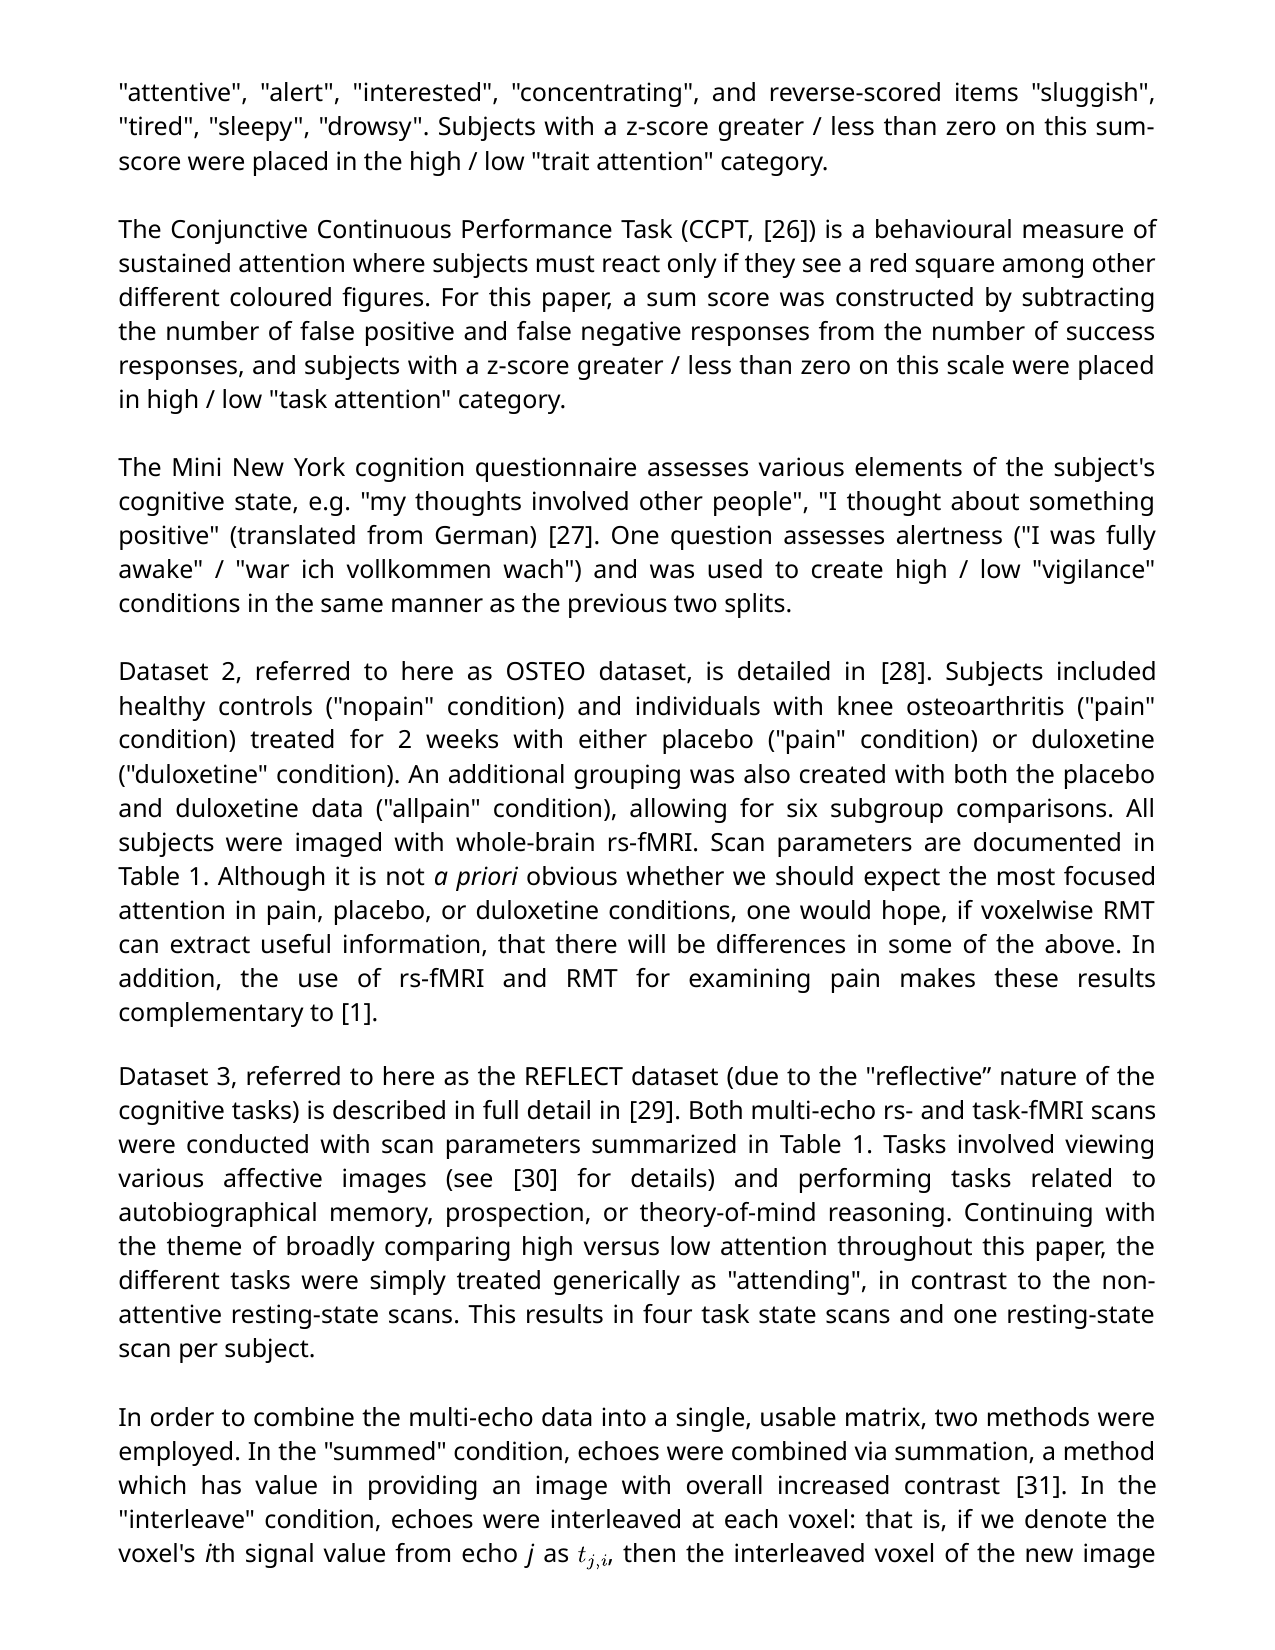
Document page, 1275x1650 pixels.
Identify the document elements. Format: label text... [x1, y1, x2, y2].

text In order to combine the multi-echo data into a single, usable matrix, two methods were employed. In the "summed" condition, echoes were combined via summation, a method which has value in providing an image with overall increased contrast [31]. In the "interleave" condition, echoes were interleaved at each voxel: that is, if we denote the voxel's ith signal value from echo j as , then the interleaved voxel of the new image [118, 1399, 1157, 1569]
text The Conjunctive Continuous Performance Task (CCPT, [26]) is a behavioural measure of sustained attention where subjects must react only if they see a red square among other different coloured figures. For this paper, a sum score was constructed by subtracting the number of false positive and false negative responses from the number of success responses, and subjects with a z-score greater / less than zero on this scale were placed in high / low "task attention" category. [118, 211, 1157, 416]
text The Mini New York cognition questionnaire assesses various elements of the subject's cognitive state, e.g. "my thoughts involved other people", "I thought about something positive" (translated from German) [27]. One question assesses alertness ("I was fully awake" / "war ich vollkommen wach") and was used to create high / low "vigilance" conditions in the same manner as the previous two splits. [118, 450, 1157, 620]
text "attentive", "alert", "interested", "concentrating", and reverse-scored items "sluggish", "tired", "sleepy", "drowsy". Subjects with a z-score greater / less than zero on this sum-score were placed in the high / low "trait attention" category. [118, 75, 1157, 177]
text Dataset 2, referred to here as OSTEO dataset, is detailed in [28]. Subjects included healthy controls ("nopain" condition) and individuals with knee osteoarthritis ("pain" condition) treated for 2 weeks with either placebo ("pain" condition) or duloxetine ("duloxetine" condition). An additional grouping was also created with both the placebo and duloxetine data ("allpain" condition), allowing for six subgroup comparisons. All subjects were imaged with whole-brain rs-fMRI. Scan parameters are documented in Table 1. Although it is not a priori obvious whether we should expect the most focused attention in pain, placebo, or duloxetine conditions, one would hope, if voxelwise RMT can extract useful information, that there will be differences in some of the above. In addition, the use of rs-fMRI and RMT for examining pain makes these results complementary to [1]. [118, 654, 1157, 1029]
text Dataset 3, referred to here as the REFLECT dataset (due to the "reflective” nature of the cognitive tasks) is described in full detail in [29]. Both multi-echo rs- and task-fMRI scans were conducted with scan parameters summarized in Table 1. Tasks involved viewing various affective images (see [30] for details) and performing tasks related to autobiographical memory, prospection, or theory-of-mind reasoning. Continuing with the theme of broadly comparing high versus low attention throughout this paper, the different tasks were simply treated generically as "attending", in contrast to the non-attentive resting-state scans. This results in four task state scans and one resting-state scan per subject. [118, 1058, 1157, 1365]
